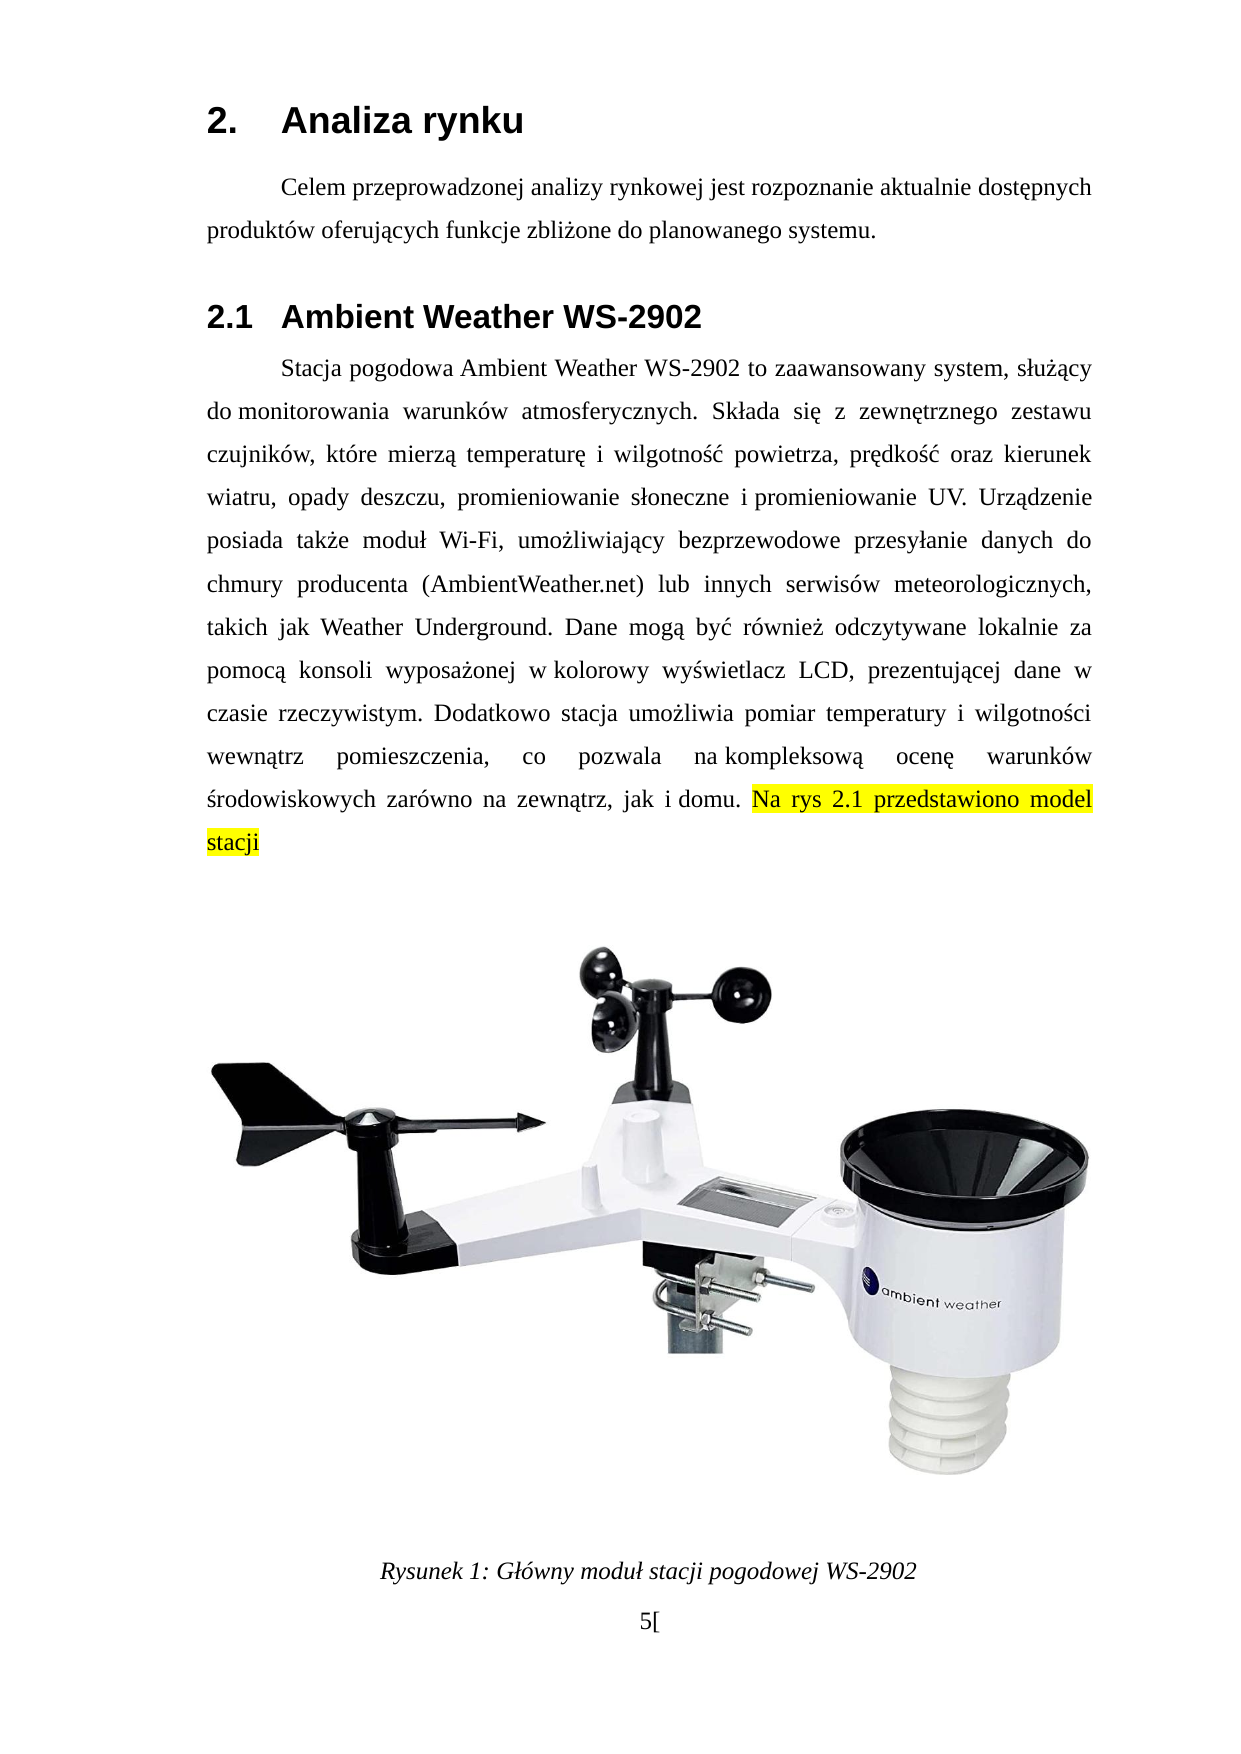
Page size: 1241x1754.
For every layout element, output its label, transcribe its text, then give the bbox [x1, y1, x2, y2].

text Rysunek 1: Główny moduł stacji pogodowej WS-2902 [207, 1556, 1093, 1585]
picture [206, 913, 1093, 1512]
text Stacja pogodowa Ambient Weather WS-2902 to zaawansowany system, służący do monitorowania warunków atmosferycznych. Składa się z zewnętrznego zestawu czujników, które mierzą temperaturę i wilgotność powietrza, prędkość oraz kierunek wiatru, opady deszczu, promieniowanie słoneczne i promieniowanie UV. Urządzenie posiada także moduł Wi-Fi, umożliwiający bezprzewodowe przesyłanie danych do chmury producenta (AmbientWeather.net) lub innych serwisów meteorologicznych, takich jak Weather Underground. Dane mogą być również odczytywane lokalnie za pomocą konsoli wyposażonej w kolorowy wyświetlacz LCD, prezentującej dane w czasie rzeczywistym. Dodatkowo stacja umożliwia pomiar temperatury i wilgotności wewnątrz pomieszczenia, co pozwala na kompleksową ocenę warunków środowiskowych zarówno na zewnątrz, jak i domu. Na rys 2.1 przedstawiono model stacji [207, 353, 1093, 856]
text Celem przeprowadzonej analizy rynkowej jest rozpoznanie aktualnie dostępnych produktów oferujących funkcje zbliżone do planowanego systemu. [207, 172, 1093, 244]
subtitle Ambient Weather WS-2902 [207, 297, 1093, 335]
subtitle Analiza rynku [207, 99, 1093, 142]
